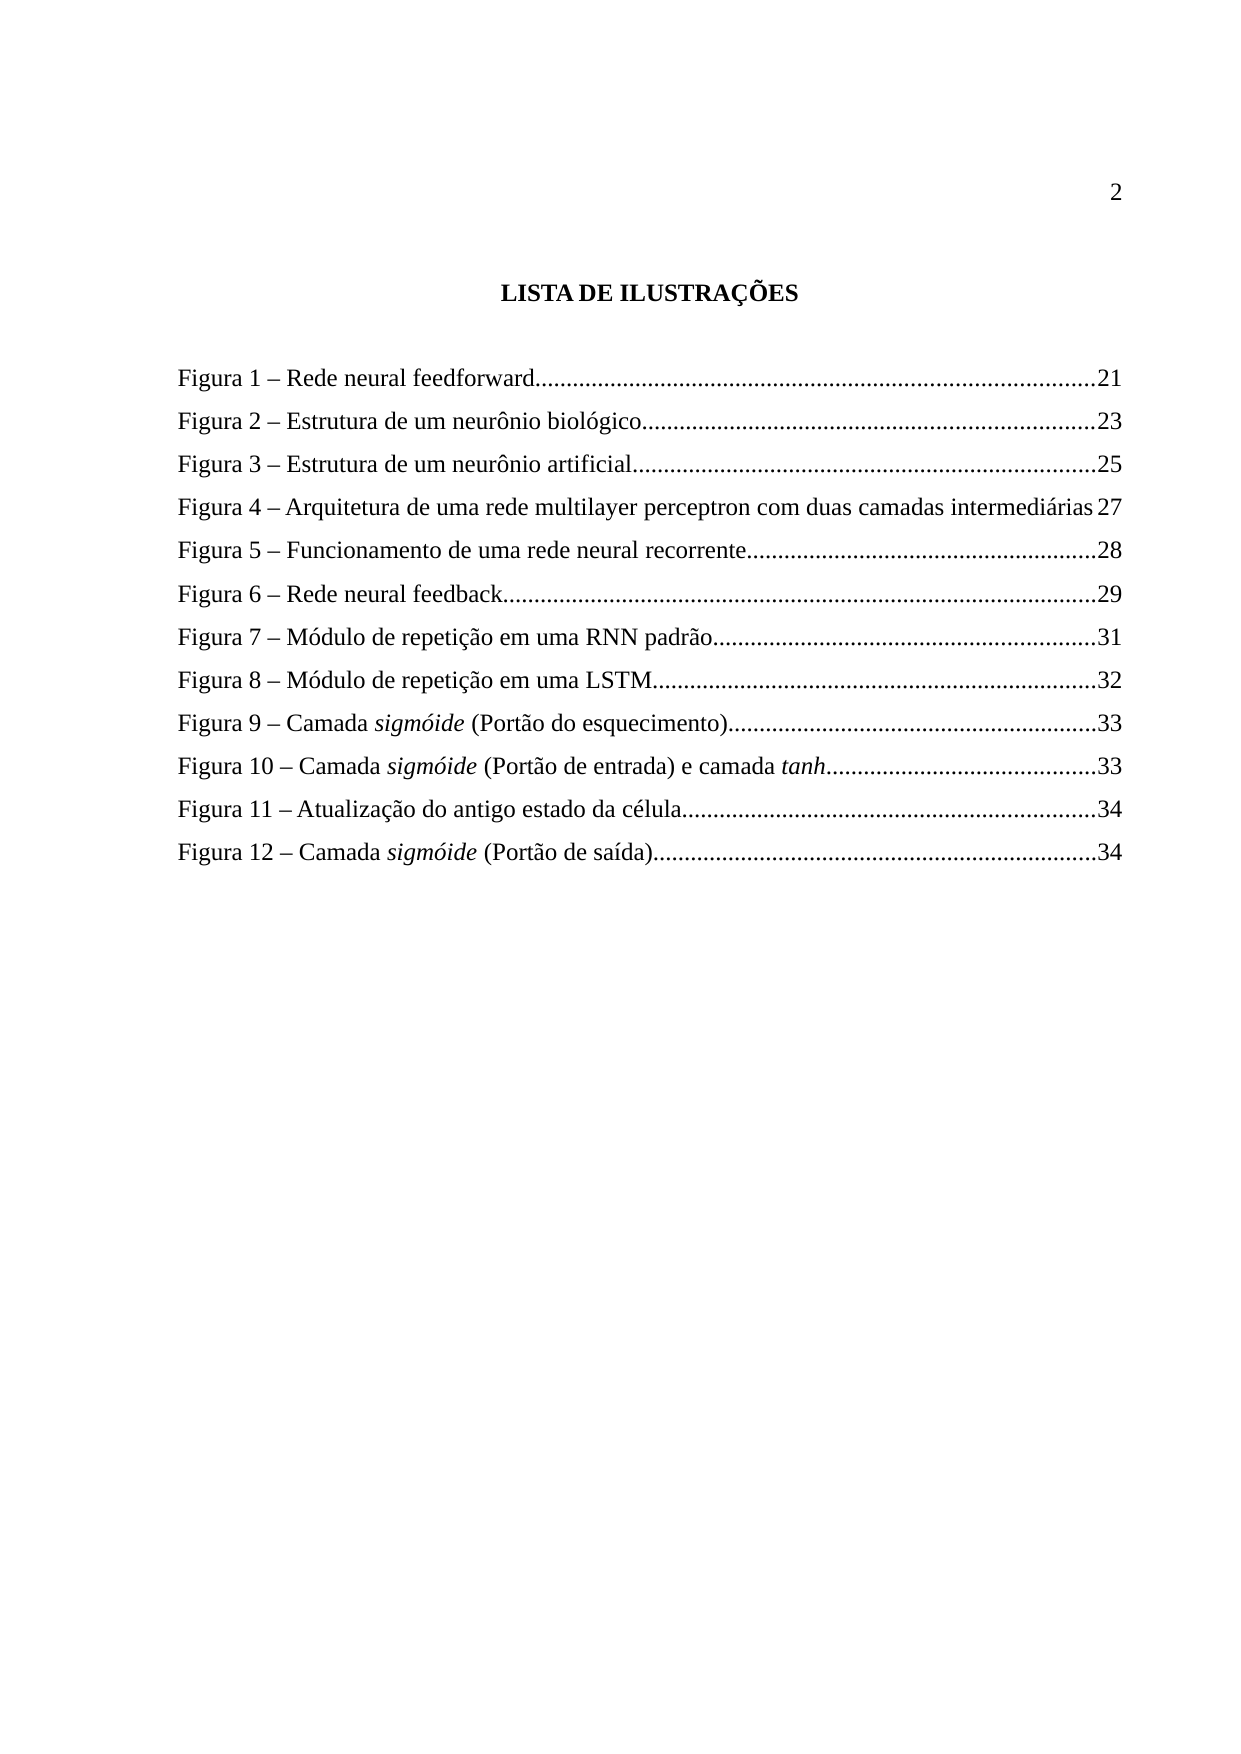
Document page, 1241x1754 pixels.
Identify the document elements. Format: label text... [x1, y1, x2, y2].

text Figura 6 – Rede neural feedback 29 [177, 579, 1122, 607]
text Figura 3 – Estrutura de um neurônio artificial 25 [177, 449, 1122, 478]
text Figura 2 – Estrutura de um neurônio biológico 23 [177, 406, 1122, 435]
text Figura 9 – Camada sigmóide (Portão do esquecimento) 33 [177, 708, 1122, 737]
subtitle LISTA DE ILUSTRAÇÕES [177, 278, 1122, 307]
text Figura 5 – Funcionamento de uma rede neural recorrente 28 [177, 536, 1122, 564]
text Figura 7 – Módulo de repetição em uma RNN padrão 31 [177, 622, 1122, 651]
text Figura 4 – Arquitetura de uma rede multilayer perceptron com duas camadas intermediárias 27 [177, 492, 1122, 521]
text Figura 11 – Atualização do antigo estado da célula 34 [177, 794, 1122, 823]
text Figura 1 – Rede neural feedforward 21 [177, 363, 1122, 392]
text Figura 12 – Camada sigmóide (Portão de saída) 34 [177, 837, 1122, 866]
text Figura 10 – Camada sigmóide (Portão de entrada) e camada tanh 33 [177, 751, 1122, 780]
text Figura 8 – Módulo de repetição em uma LSTM 32 [177, 665, 1122, 694]
